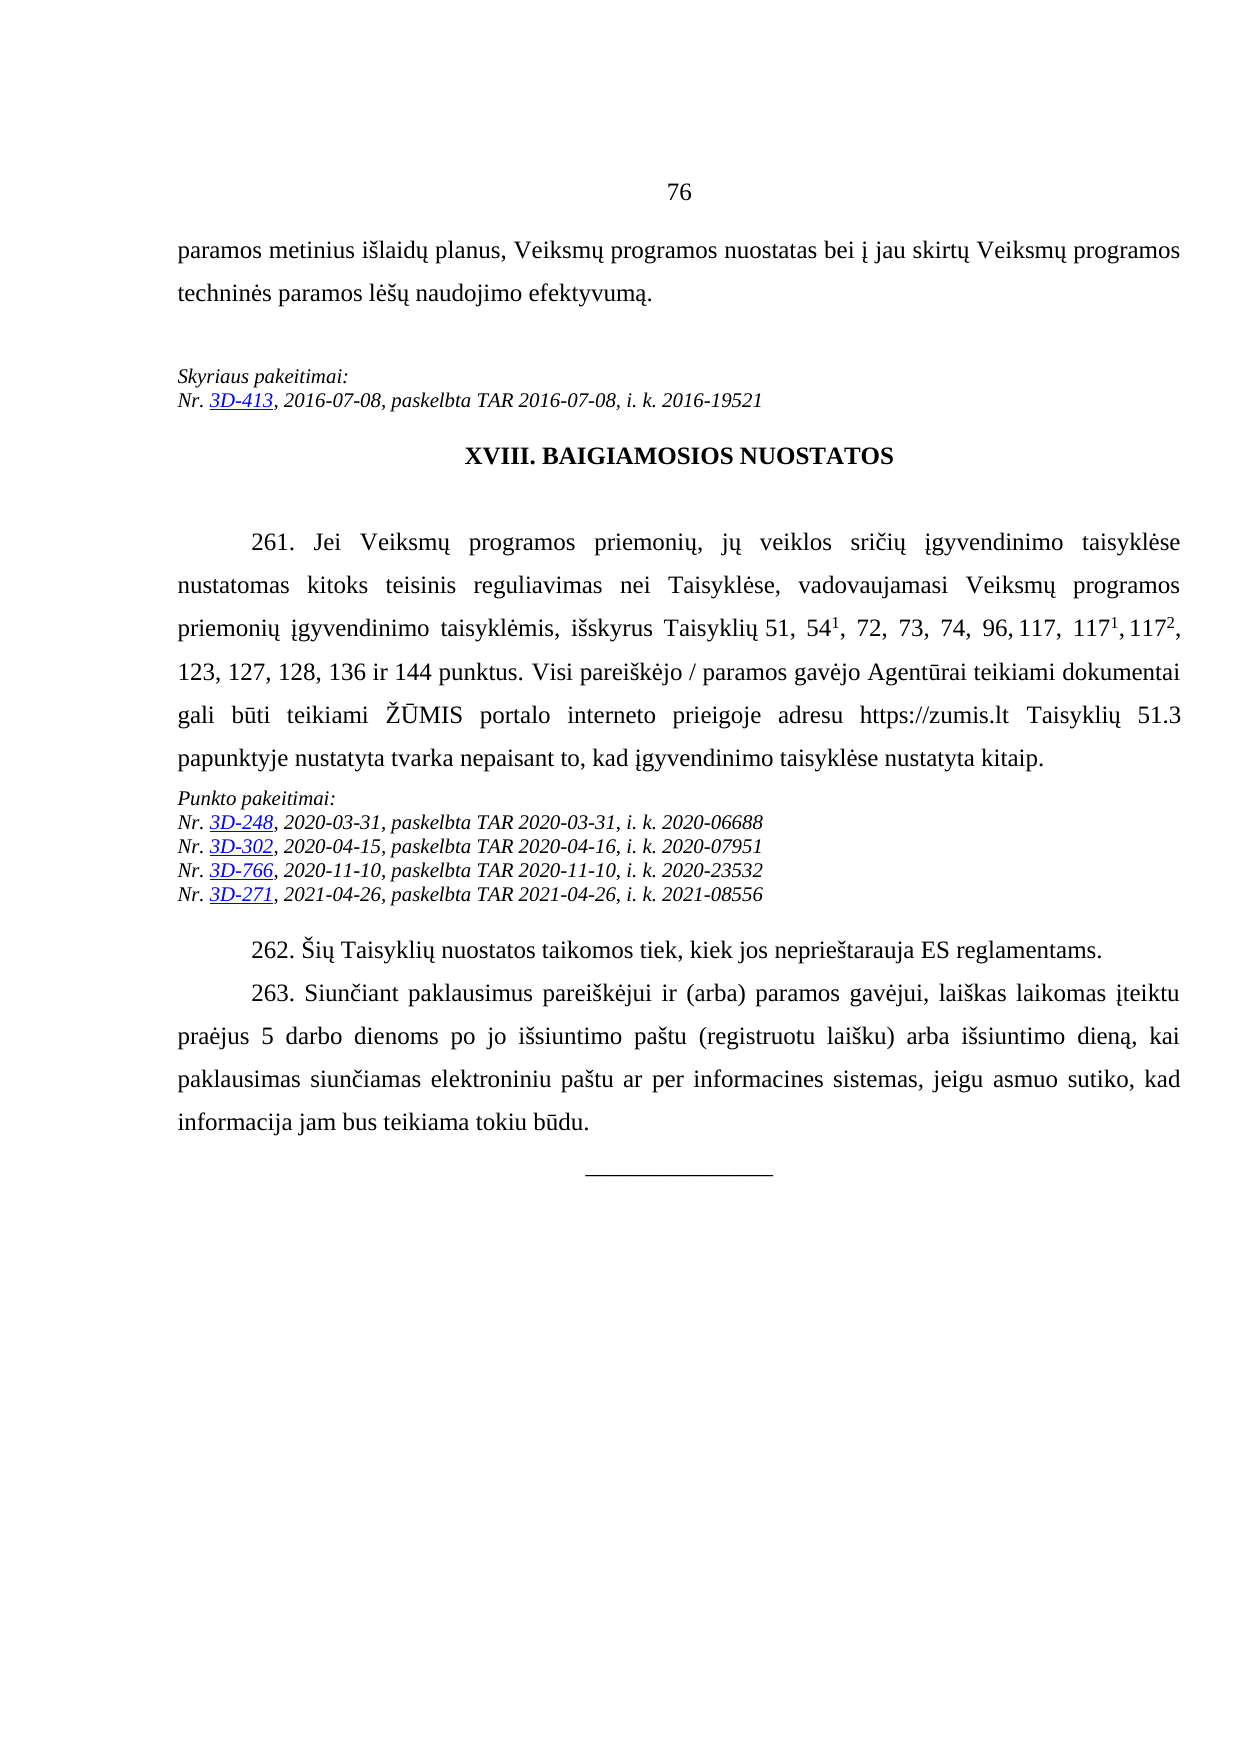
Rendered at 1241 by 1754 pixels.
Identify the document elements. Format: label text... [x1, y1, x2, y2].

text Nr. 3D-248, 2020-03-31, paskelbta TAR 2020-03-31, i. k. 2020-06688 [177, 810, 1181, 834]
text Skyriaus pakeitimai: [177, 364, 1181, 388]
text Nr. 3D-413, 2016-07-08, paskelbta TAR 2016-07-08, i. k. 2016-19521 [177, 388, 1181, 412]
text paramos metinius išlaidų planus, Veiksmų programos nuostatas bei į jau skirtų Veiksmų programos techninės paramos lėšų naudojimo efektyvumą. [177, 235, 1181, 307]
text Punkto pakeitimai: [177, 786, 1181, 810]
text 262. Šių Taisyklių nuostatos taikomos tiek, kiek jos neprieštarauja ES reglamentams. [177, 935, 1181, 964]
text XVIII. BAIGIAMOSIOS NUOSTATOS [177, 441, 1181, 470]
text Nr. 3D-302, 2020-04-15, paskelbta TAR 2020-04-16, i. k. 2020-07951 [177, 834, 1181, 858]
text Nr. 3D-271, 2021-04-26, paskelbta TAR 2021-04-26, i. k. 2021-08556 [177, 882, 1181, 906]
text _______________ [177, 1151, 1181, 1179]
text 263. Siunčiant paklausimus pareiškėjui ir (arba) paramos gavėjui, laiškas laikomas įteiktu praėjus 5 darbo dienoms po jo išsiuntimo paštu (registruotu laišku) arba išsiuntimo dieną, kai paklausimas siunčiamas elektroniniu paštu ar per informacines sistemas, jeigu asmuo sutiko, kad informacija jam bus teikiama tokiu būdu. [177, 978, 1181, 1136]
text 261. Jei Veiksmų programos priemonių, jų veiklos sričių įgyvendinimo taisyklėse nustatomas kitoks teisinis reguliavimas nei Taisyklėse, vadovaujamasi Veiksmų programos priemonių įgyvendinimo taisyklėmis, išskyrus Taisyklių 51, 541, 72, 73, 74, 96, 117, 1171, 1172, 123, 127, 128, 136 ir 144 punktus. Visi pareiškėjo / paramos gavėjo Agentūrai teikiami dokumentai gali būti teikiami ŽŪMIS portalo interneto prieigoje adresu https://zumis.lt Taisyklių 51.3 papunktyje nustatyta tvarka nepaisant to, kad įgyvendinimo taisyklėse nustatyta kitaip. [177, 527, 1181, 772]
text Nr. 3D-766, 2020-11-10, paskelbta TAR 2020-11-10, i. k. 2020-23532 [177, 858, 1181, 882]
